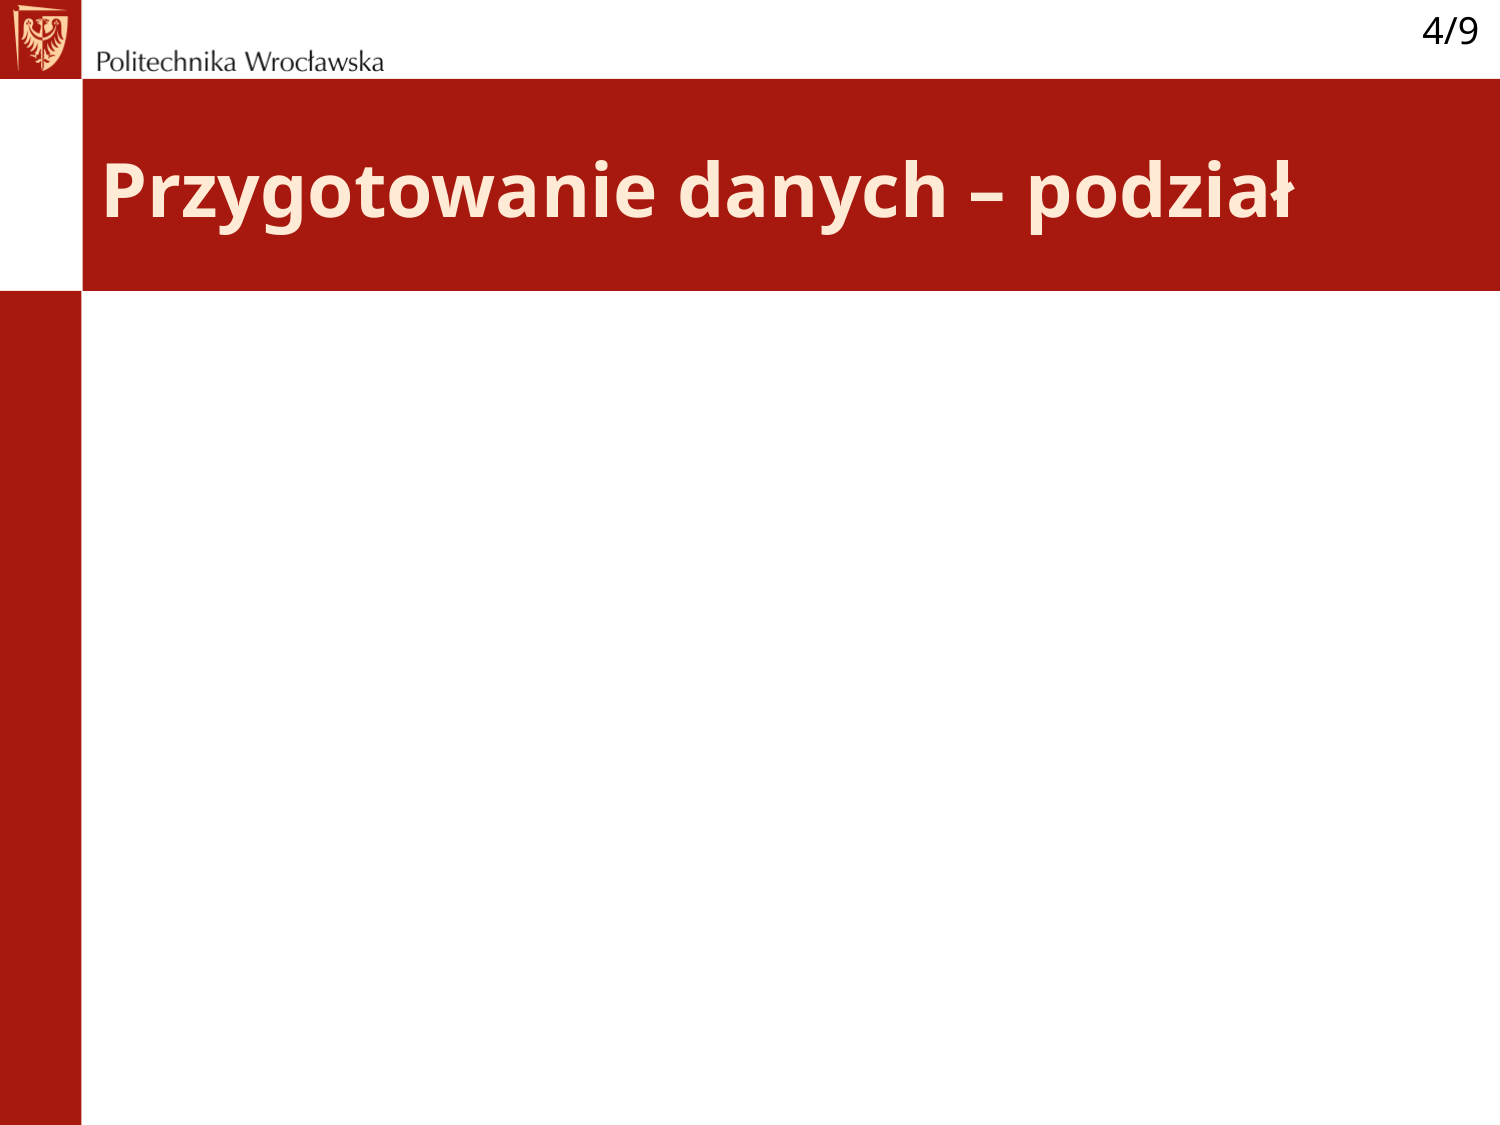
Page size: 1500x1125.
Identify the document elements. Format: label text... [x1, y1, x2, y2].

picture [0, 0, 384, 79]
title Przygotowanie danych – podział [100, 103, 1483, 274]
